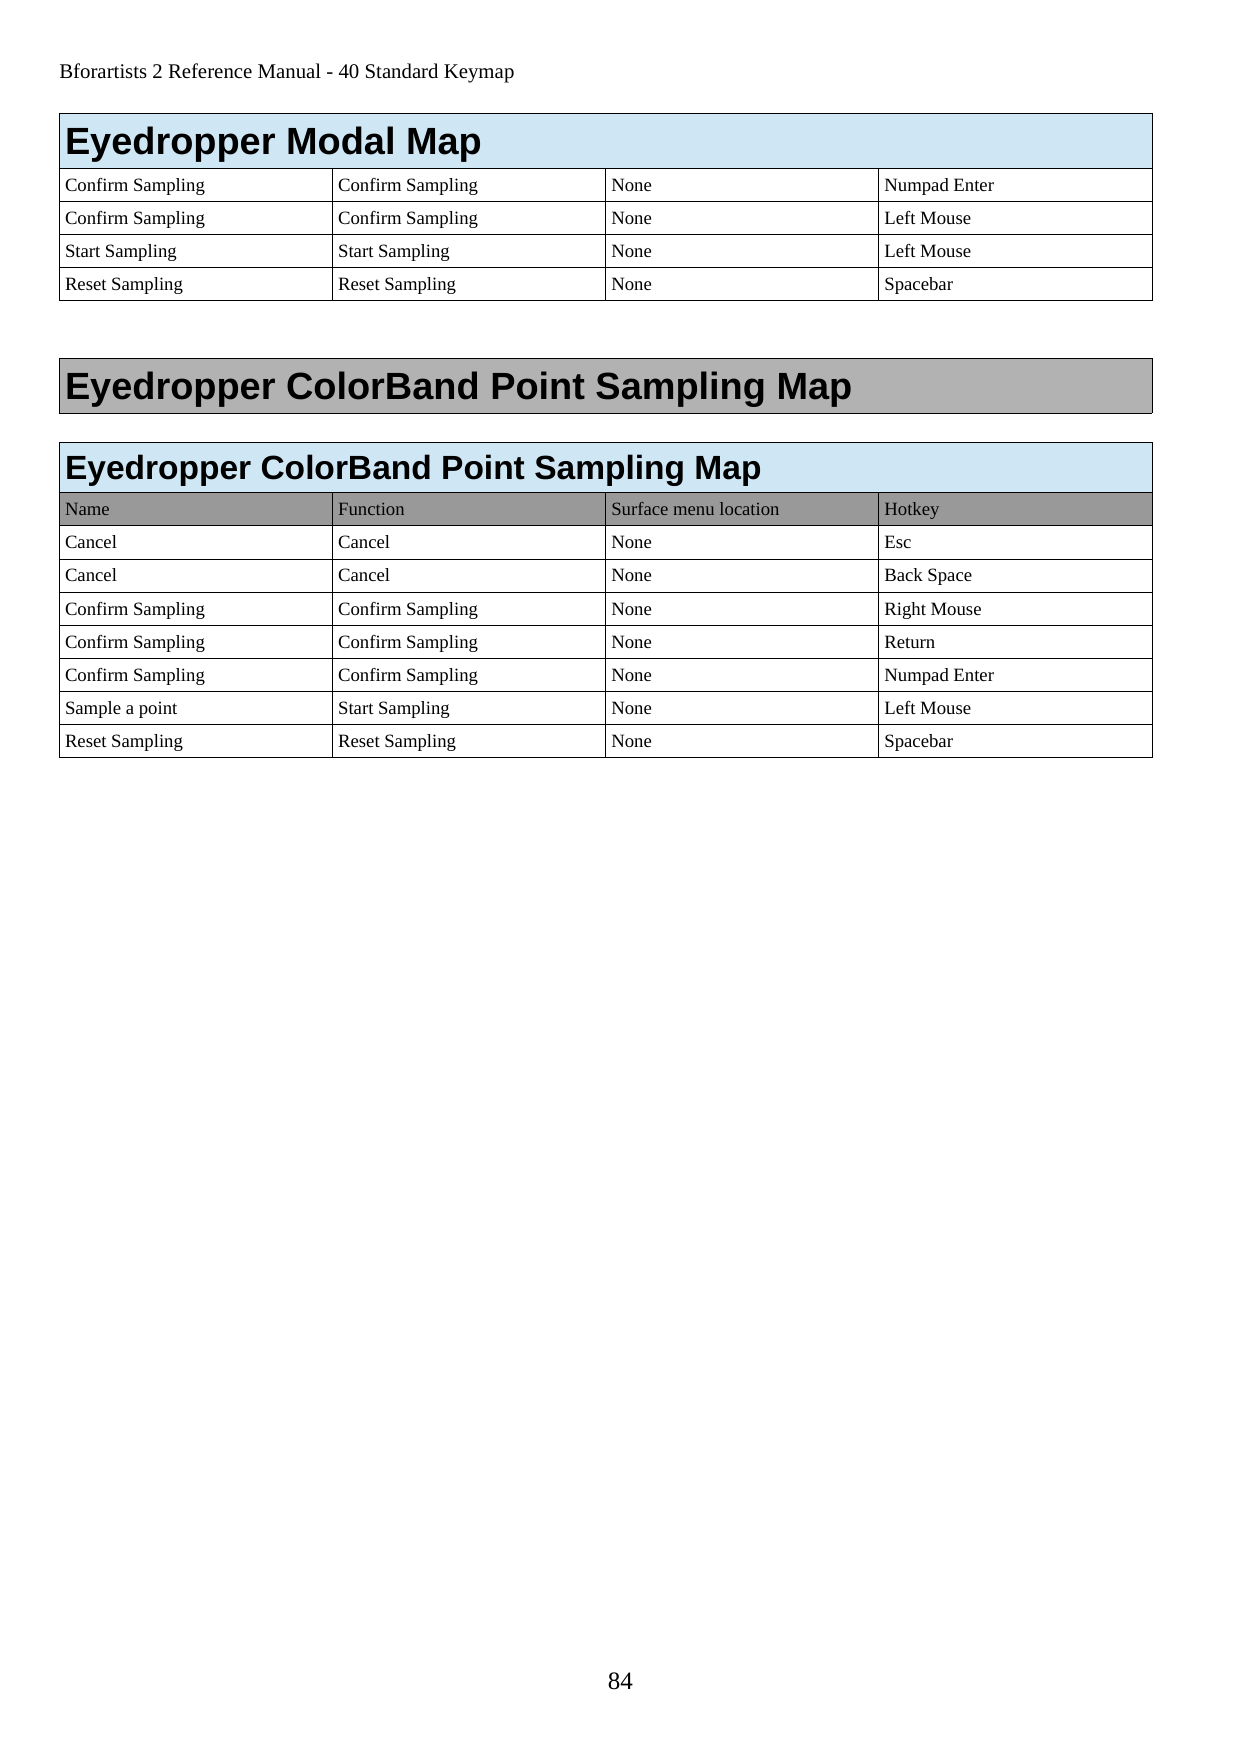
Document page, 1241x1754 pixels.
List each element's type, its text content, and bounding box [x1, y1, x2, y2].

table_cell Sample a point [60, 692, 332, 724]
table_cell None [606, 268, 878, 300]
table_cell Confirm Sampling [333, 593, 605, 625]
table_cell Spacebar [879, 725, 1152, 757]
table_cell Left Mouse [879, 692, 1152, 724]
table_header Eyedropper ColorBand Point Sampling Map [60, 443, 1152, 492]
table_cell Surface menu location [606, 493, 878, 525]
table_cell Reset Sampling [333, 268, 605, 300]
table_cell Confirm Sampling [333, 659, 605, 691]
table_cell Cancel [333, 526, 605, 558]
table_cell Confirm Sampling [60, 626, 332, 658]
table_cell Start Sampling [60, 235, 332, 267]
table_cell None [606, 593, 878, 625]
table_cell Confirm Sampling [60, 169, 332, 201]
table_cell Reset Sampling [60, 725, 332, 757]
table_cell Confirm Sampling [60, 593, 332, 625]
table_cell Left Mouse [879, 202, 1152, 234]
table_cell Right Mouse [879, 593, 1152, 625]
table_cell Name [60, 493, 332, 525]
table_cell Start Sampling [333, 692, 605, 724]
table_cell None [606, 692, 878, 724]
table_cell Start Sampling [333, 235, 605, 267]
table_cell Spacebar [879, 268, 1152, 300]
table_cell None [606, 526, 878, 558]
table_header Eyedropper ColorBand Point Sampling Map [60, 359, 1152, 413]
table_cell Confirm Sampling [60, 659, 332, 691]
table_cell Confirm Sampling [60, 202, 332, 234]
table_header Eyedropper Modal Map [60, 114, 1152, 168]
table_cell Confirm Sampling [333, 202, 605, 234]
table_cell Left Mouse [879, 235, 1152, 267]
table_cell Reset Sampling [333, 725, 605, 757]
table_cell None [606, 725, 878, 757]
table_cell None [606, 659, 878, 691]
table_cell Hotkey [879, 493, 1152, 525]
table_cell None [606, 560, 878, 592]
table_cell Return [879, 626, 1152, 658]
table_cell Confirm Sampling [333, 626, 605, 658]
table_cell None [606, 202, 878, 234]
table_cell Cancel [333, 560, 605, 592]
table_cell Reset Sampling [60, 268, 332, 300]
table_cell Cancel [60, 526, 332, 558]
table_cell None [606, 626, 878, 658]
table_cell Back Space [879, 560, 1152, 592]
table_cell Cancel [60, 560, 332, 592]
table_cell None [606, 169, 878, 201]
table_cell Function [333, 493, 605, 525]
table_cell Numpad Enter [879, 169, 1152, 201]
table_cell Esc [879, 526, 1152, 558]
table_cell Confirm Sampling [333, 169, 605, 201]
table_cell Numpad Enter [879, 659, 1152, 691]
table_cell None [606, 235, 878, 267]
